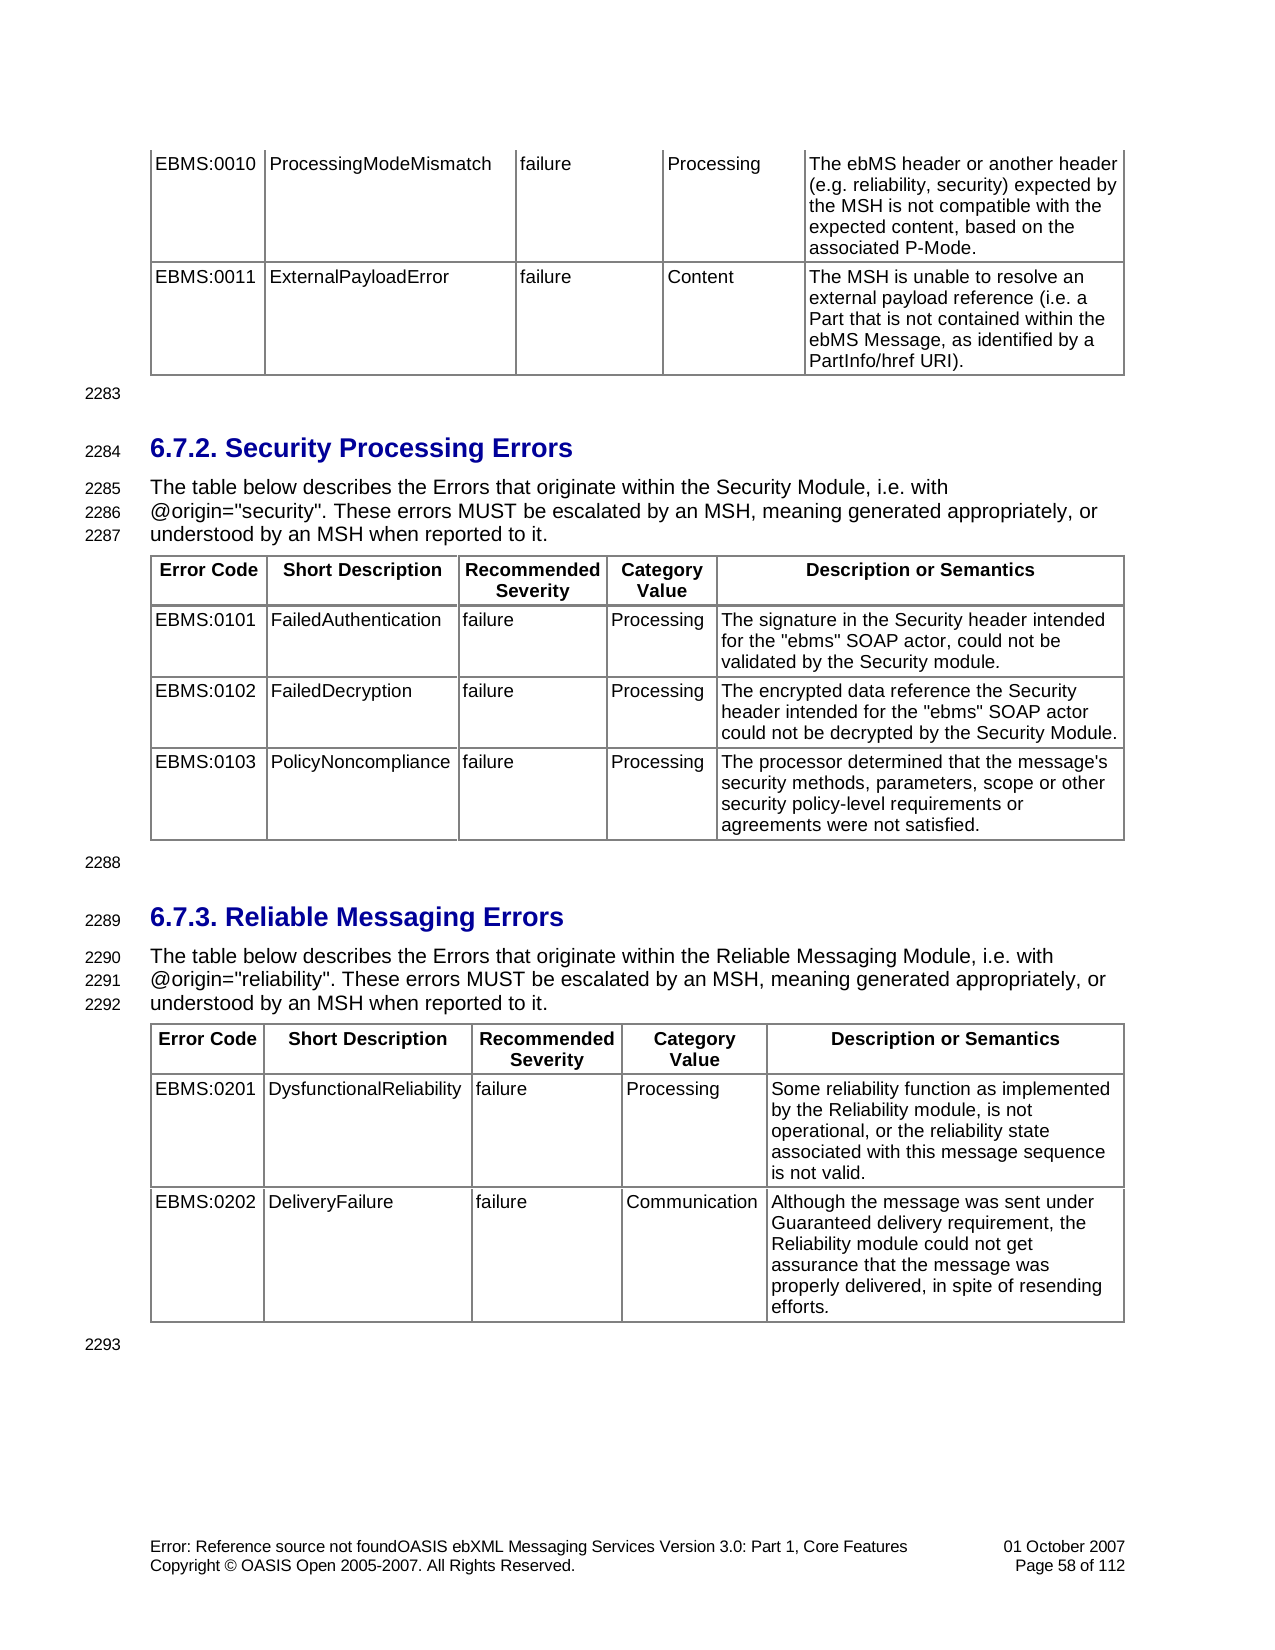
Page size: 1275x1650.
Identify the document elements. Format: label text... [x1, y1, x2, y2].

subtitle Security Processing Errors [150, 433, 1125, 463]
table_header Short Description [268, 557, 457, 604]
table_cell EBMS:0101 [152, 607, 266, 676]
table_cell DysfunctionalReliability [265, 1075, 471, 1186]
table_cell The processor determined that the message's security methods, parameters, scope or other security policy-level requirements or agreements were not satisfied. [718, 749, 1123, 839]
table_cell Communication [623, 1189, 766, 1321]
table_cell Content [664, 263, 804, 374]
table_cell EBMS:0201 [152, 1075, 263, 1186]
table_cell failure [517, 150, 662, 261]
table_cell Processing [608, 607, 716, 676]
table_cell Although the message was sent under Guaranteed delivery requirement, the Reliability module could not get assurance that the message was properly delivered, in spite of resending efforts. [768, 1189, 1123, 1321]
table_header Category Value [623, 1025, 766, 1073]
subtitle Reliable Messaging Errors [150, 902, 1125, 932]
table_cell EBMS:0202 [152, 1189, 263, 1321]
table_cell Processing [608, 749, 716, 839]
table_cell DeliveryFailure [265, 1189, 471, 1321]
table_cell failure [460, 749, 606, 839]
table_cell ProcessingModeMismatch [266, 150, 515, 261]
table_header Recommended Severity [460, 557, 606, 604]
table_header Description or Semantics [718, 557, 1123, 604]
table_header Recommended Severity [473, 1025, 621, 1073]
table_header Description or Semantics [768, 1025, 1123, 1073]
table_cell failure [473, 1189, 621, 1321]
table_cell Processing [608, 678, 716, 747]
table_cell EBMS:0102 [152, 678, 266, 747]
table_header Category Value [608, 557, 716, 604]
table_header Short Description [265, 1025, 471, 1073]
table_cell EBMS:0011 [152, 263, 264, 374]
table_header Error Code [152, 1025, 263, 1073]
table_cell failure [460, 678, 606, 747]
table_cell failure [517, 263, 662, 374]
table_cell failure [473, 1075, 621, 1186]
table_cell failure [460, 607, 606, 676]
table_cell The encrypted data reference the Security header intended for the "ebms" SOAP actor could not be decrypted by the Security Module. [718, 678, 1123, 747]
table_cell EBMS:0103 [152, 749, 266, 839]
table_cell Processing [664, 150, 804, 261]
table_cell The ebMS header or another header (e.g. reliability, security) expected by the MSH is not compatible with the expected content, based on the associated P-Mode. [806, 150, 1123, 261]
table_cell The MSH is unable to resolve an external payload reference (i.e. a Part that is not contained within the ebMS Message, as identified by a PartInfo/href URI). [806, 263, 1123, 374]
table_cell Some reliability function as implemented by the Reliability module, is not operational, or the reliability state associated with this message sequence is not valid. [768, 1075, 1123, 1186]
table_cell EBMS:0010 [152, 150, 264, 261]
text The table below describes the Errors that originate within the Security Module, i.e. with @origin="security". These errors MUST be escalated by an MSH, meaning generated appropriately, or understood by an MSH when reported to it. [150, 476, 1125, 546]
table_cell FailedDecryption [268, 678, 457, 747]
text The table below describes the Errors that originate within the Reliable Messaging Module, i.e. with @origin="reliability". These errors MUST be escalated by an MSH, meaning generated appropriately, or understood by an MSH when reported to it. [150, 944, 1125, 1015]
table_cell FailedAuthentication [268, 607, 457, 676]
table_cell PolicyNoncompliance [268, 749, 457, 839]
table_cell ExternalPayloadError [266, 263, 515, 374]
table_cell The signature in the Security header intended for the "ebms" SOAP actor, could not be validated by the Security module. [718, 607, 1123, 676]
table_header Error Code [152, 557, 266, 604]
table_cell Processing [623, 1075, 766, 1186]
